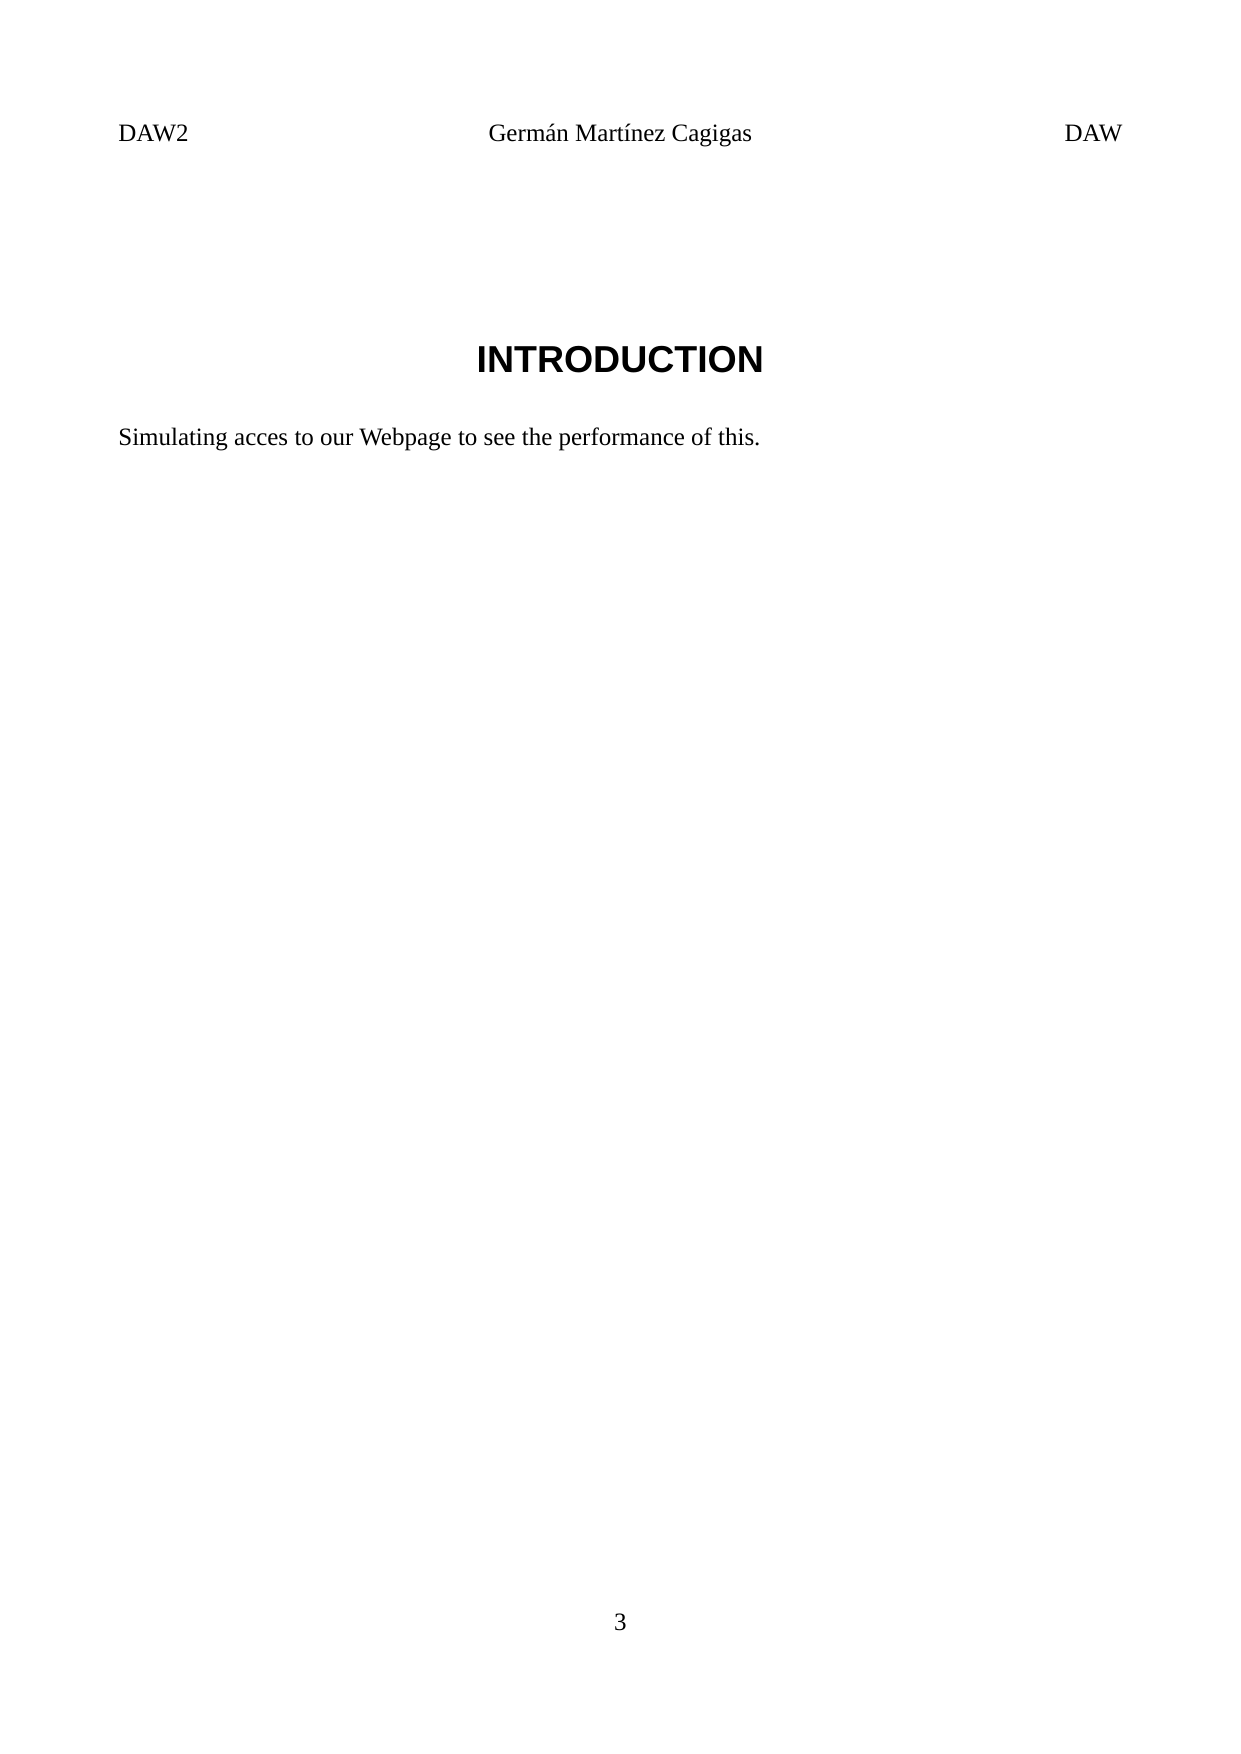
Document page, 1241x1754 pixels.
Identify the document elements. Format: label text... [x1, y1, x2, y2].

subtitle INTRODUCTION [118, 338, 1122, 381]
text Simulating acces to our Webpage to see the performance of this. [118, 422, 1122, 451]
